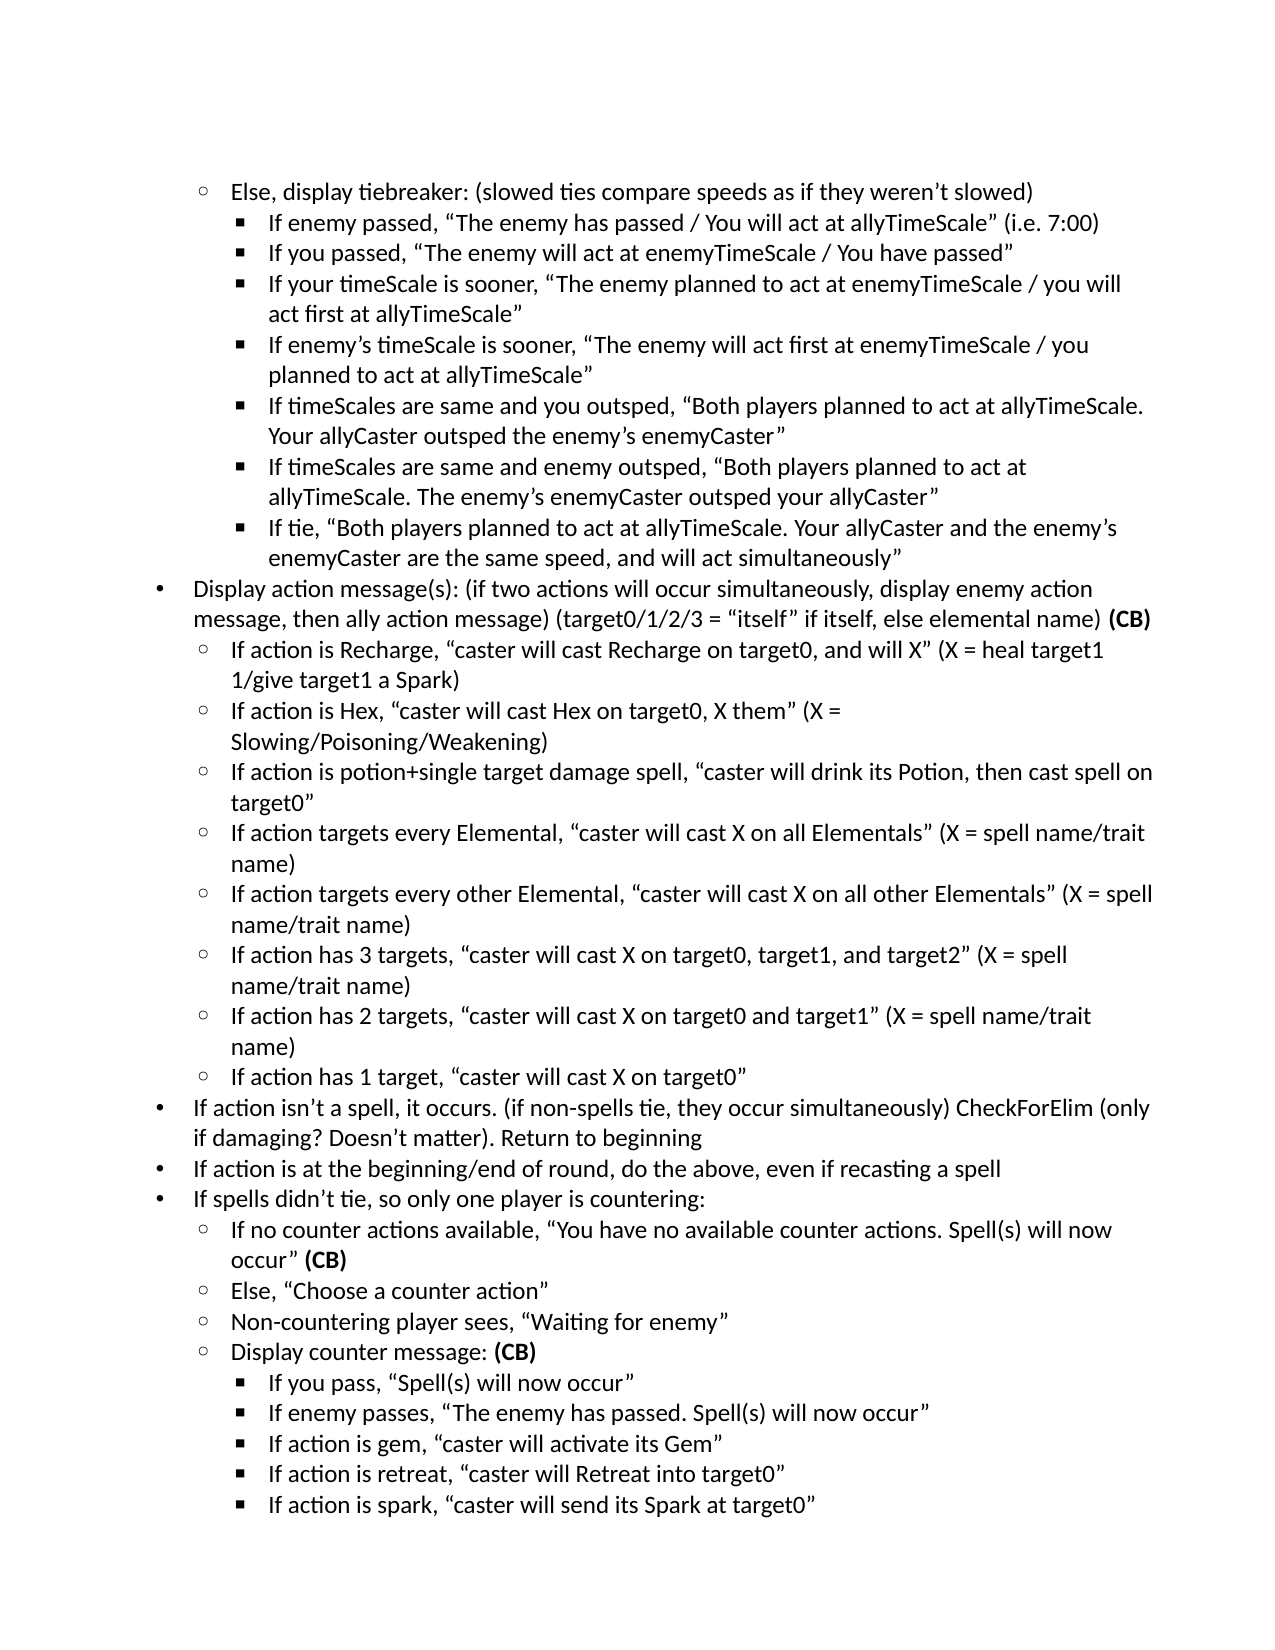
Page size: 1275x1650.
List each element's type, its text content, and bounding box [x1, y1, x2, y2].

list If timeScales are same and enemy outsped, “Both players planned to act at allyTimeScale. The enemy’s enemyCaster outsped your allyCaster” [231, 451, 1157, 512]
list If tie, “Both players planned to act at allyTimeScale. Your allyCaster and the enemy’s enemyCaster are the same speed, and will act simultaneously” [231, 512, 1157, 573]
list If action is Recharge, “caster will cast Recharge on target0, and will X” (X = heal target1 1/give target1 a Spark) [193, 634, 1157, 695]
list Display counter message: (CB) [193, 1336, 1157, 1367]
list If you passed, “The enemy will act at enemyTimeScale / You have passed” [231, 237, 1157, 268]
list If action targets every Elemental, “caster will cast X on all Elementals” (X = spell name/trait name) [193, 817, 1157, 878]
list If action is at the beginning/end of round, do the above, even if recasting a spell [156, 1153, 1157, 1183]
list If timeScales are same and you outsped, “Both players planned to act at allyTimeScale. Your allyCaster outsped the enemy’s enemyCaster” [231, 390, 1157, 451]
list Non-countering player sees, “Waiting for enemy” [193, 1306, 1157, 1336]
list If action is gem, “caster will activate its Gem” [231, 1428, 1157, 1458]
list If action has 1 target, “caster will cast X on target0” [193, 1061, 1157, 1092]
list If enemy passed, “The enemy has passed / You will act at allyTimeScale” (i.e. 7:00) [231, 207, 1157, 237]
list If action targets every other Elemental, “caster will cast X on all other Elementals” (X = spell name/trait name) [193, 878, 1157, 939]
list Display action message(s): (if two actions will occur simultaneously, display enemy action message, then ally action message) (target0/1/2/3 = “itself” if itself, else elemental name) (CB) [156, 573, 1157, 634]
list If action is retreat, “caster will Retreat into target0” [231, 1458, 1157, 1489]
list Else, “Choose a counter action” [193, 1275, 1157, 1306]
list If action is Hex, “caster will cast Hex on target0, X them” (X = Slowing/Poisoning/Weakening) [193, 695, 1157, 756]
list If action has 3 targets, “caster will cast X on target0, target1, and target2” (X = spell name/trait name) [193, 939, 1157, 1000]
list If you pass, “Spell(s) will now occur” [231, 1367, 1157, 1397]
list Else, display tiebreaker: (slowed ties compare speeds as if they weren’t slowed) [193, 176, 1157, 207]
list If action isn’t a spell, it occurs. (if non-spells tie, they occur simultaneously) CheckForElim (only if damaging? Doesn’t matter). Return to beginning [156, 1092, 1157, 1153]
list If your timeScale is sooner, “The enemy planned to act at enemyTimeScale / you will act first at allyTimeScale” [231, 268, 1157, 329]
list If spells didn’t tie, so only one player is countering: [156, 1183, 1157, 1214]
list If no counter actions available, “You have no available counter actions. Spell(s) will now occur” (CB) [193, 1214, 1157, 1275]
list If enemy’s timeScale is sooner, “The enemy will act first at enemyTimeScale / you planned to act at allyTimeScale” [231, 329, 1157, 390]
list If action is spark, “caster will send its Spark at target0” [231, 1489, 1157, 1519]
list If action is potion+single target damage spell, “caster will drink its Potion, then cast spell on target0” [193, 756, 1157, 817]
list If action has 2 targets, “caster will cast X on target0 and target1” (X = spell name/trait name) [193, 1000, 1157, 1061]
list If enemy passes, “The enemy has passed. Spell(s) will now occur” [231, 1397, 1157, 1428]
